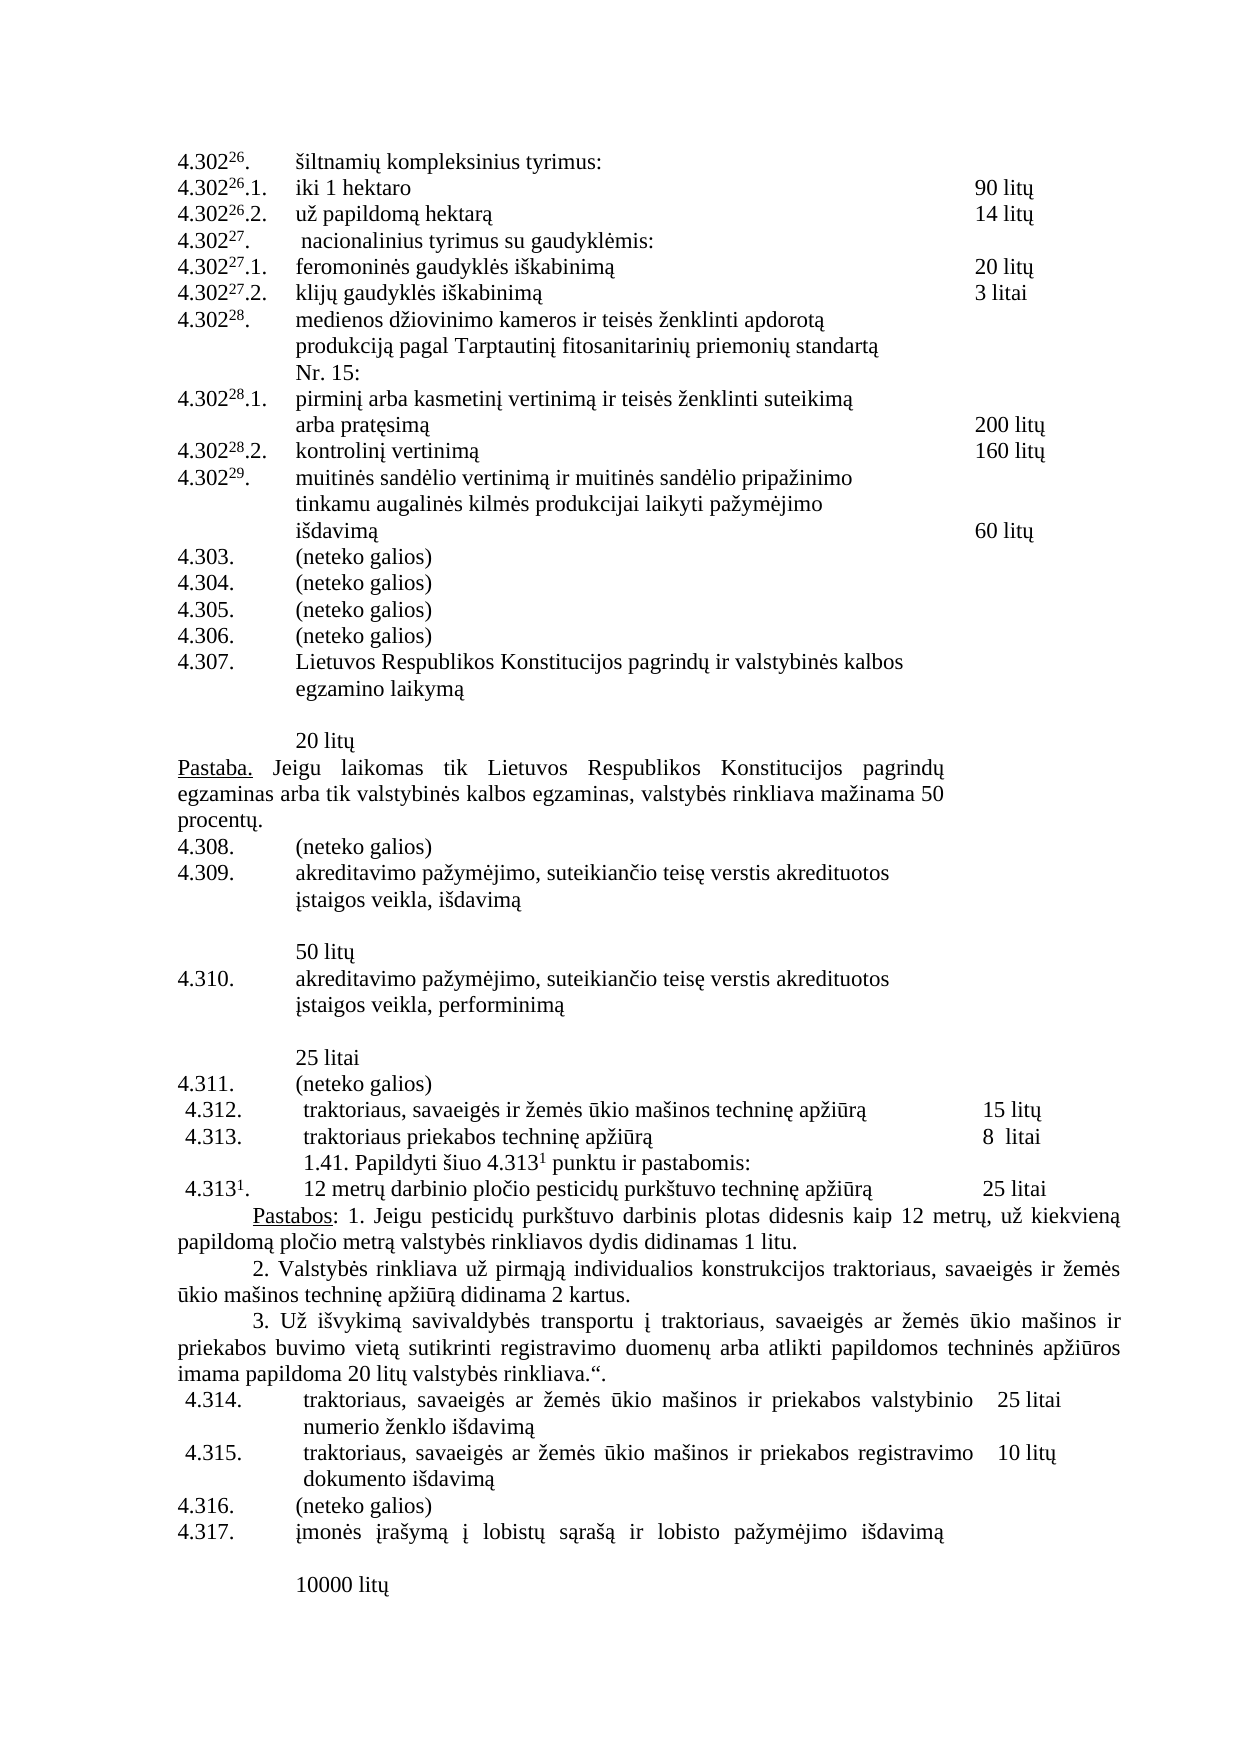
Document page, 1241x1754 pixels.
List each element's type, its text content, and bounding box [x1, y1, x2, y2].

table_cell 12 metrų darbinio pločio pesticidų purkštuvo techninę apžiūrą [292, 1176, 971, 1202]
text 2. Valstybės rinkliava už pirmąją individualios konstrukcijos traktoriaus, savaeigės ir žemės ūkio mašinos techninę apžiūrą didinama 2 kartus. [177, 1254, 1122, 1307]
table_cell 25 litai [971, 1176, 1144, 1202]
text 4.30226.2. už papildomą hektarą 14 litų [177, 200, 1122, 227]
table_header 15 litų [971, 1096, 1144, 1123]
text 4.308. (neteko galios) [177, 833, 945, 859]
table_cell 1.41. Papildyti šiuo 4.3131 punktu ir pastabomis: [292, 1149, 971, 1176]
text 4.30227. nacionalinius tyrimus su gaudyklėmis: [177, 227, 1122, 253]
table_cell [174, 1149, 292, 1176]
text 4.30228. medienos džiovinimo kameros ir teisės ženklinti apdorotą [177, 306, 1122, 332]
table_header 25 litai [986, 1386, 1144, 1439]
text 4.309. akreditavimo pažymėjimo, suteikiančio teisę verstis akredituotos įstaigos veikla, išdavimą 50 litų [177, 859, 945, 965]
table_cell traktoriaus, savaeigės ar žemės ūkio mašinos ir priekabos registravimo dokumento išdavimą [292, 1439, 986, 1492]
table_cell 8 litai [971, 1123, 1144, 1149]
table_cell 10 litų [986, 1439, 1144, 1492]
text Pastaba. Jeigu laikomas tik Lietuvos Respublikos Konstitucijos pagrindų egzaminas arba tik valstybinės kalbos egzaminas, valstybės rinkliava mažinama 50 procentų. [177, 754, 945, 833]
text 4.30228.2. kontrolinį vertinimą 160 litų [177, 438, 1122, 464]
text 4.304. (neteko galios) [177, 569, 945, 596]
text 4.311. (neteko galios) [177, 1070, 945, 1096]
table_cell [971, 1149, 1144, 1176]
text 4.306. (neteko galios) [177, 622, 945, 648]
table_cell traktoriaus priekabos techninę apžiūrą [292, 1123, 971, 1149]
table_header 4.312. [174, 1096, 292, 1123]
text 4.303. (neteko galios) [177, 543, 945, 569]
text 4.30226.1. iki 1 hektaro 90 litų [177, 174, 1122, 200]
text arba pratęsimą 200 litų [177, 411, 1122, 438]
table_cell 4.3131. [174, 1176, 292, 1202]
table_header 4.314. [174, 1386, 292, 1439]
text Nr. 15: [177, 358, 1122, 385]
text 4.30227.2. klijų gaudyklės iškabinimą 3 litai [177, 279, 1122, 306]
text išdavimą 60 litų [177, 517, 1122, 543]
table_header traktoriaus, savaeigės ir žemės ūkio mašinos techninę apžiūrą [292, 1096, 971, 1123]
text 4.30227.1. feromoninės gaudyklės iškabinimą 20 litų [177, 253, 1122, 279]
text 4.30228.1. pirminį arba kasmetinį vertinimą ir teisės ženklinti suteikimą [177, 385, 1122, 411]
table_header traktoriaus, savaeigės ar žemės ūkio mašinos ir priekabos valstybinio numerio ženklo išdavimą [292, 1386, 986, 1439]
text 4.30229. muitinės sandėlio vertinimą ir muitinės sandėlio pripažinimo [177, 464, 1122, 490]
text 4.310. akreditavimo pažymėjimo, suteikiančio teisę verstis akredituotos įstaigos veikla, performinimą 25 litai [177, 965, 945, 1070]
text 4.317. įmonės įrašymą į lobistų sąrašą ir lobisto pažymėjimo išdavimą 10000 litų [177, 1518, 945, 1597]
text 4.30226. šiltnamių kompleksinius tyrimus: [177, 148, 1122, 174]
text tinkamu augalinės kilmės produkcijai laikyti pažymėjimo [177, 490, 1122, 517]
table_cell 4.315. [174, 1439, 292, 1492]
text produkciją pagal Tarptautinį fitosanitarinių priemonių standartą [177, 332, 1122, 358]
text 4.305. (neteko galios) [177, 596, 945, 622]
text Pastabos: 1. Jeigu pesticidų purkštuvo darbinis plotas didesnis kaip 12 metrų, už kiekvieną papildomą pločio metrą valstybės rinkliavos dydis didinamas 1 litu. [177, 1202, 1122, 1254]
text 3. Už išvykimą savivaldybės transportu į traktoriaus, savaeigės ar žemės ūkio mašinos ir priekabos buvimo vietą sutikrinti registravimo duomenų arba atlikti papildomos techninės apžiūros imama papildoma 20 litų valstybės rinkliava.“. [177, 1307, 1122, 1386]
text 4.316. (neteko galios) [177, 1492, 945, 1518]
text 4.307. Lietuvos Respublikos Konstitucijos pagrindų ir valstybinės kalbos egzamino laikymą 20 litų [177, 648, 945, 754]
table_cell 4.313. [174, 1123, 292, 1149]
